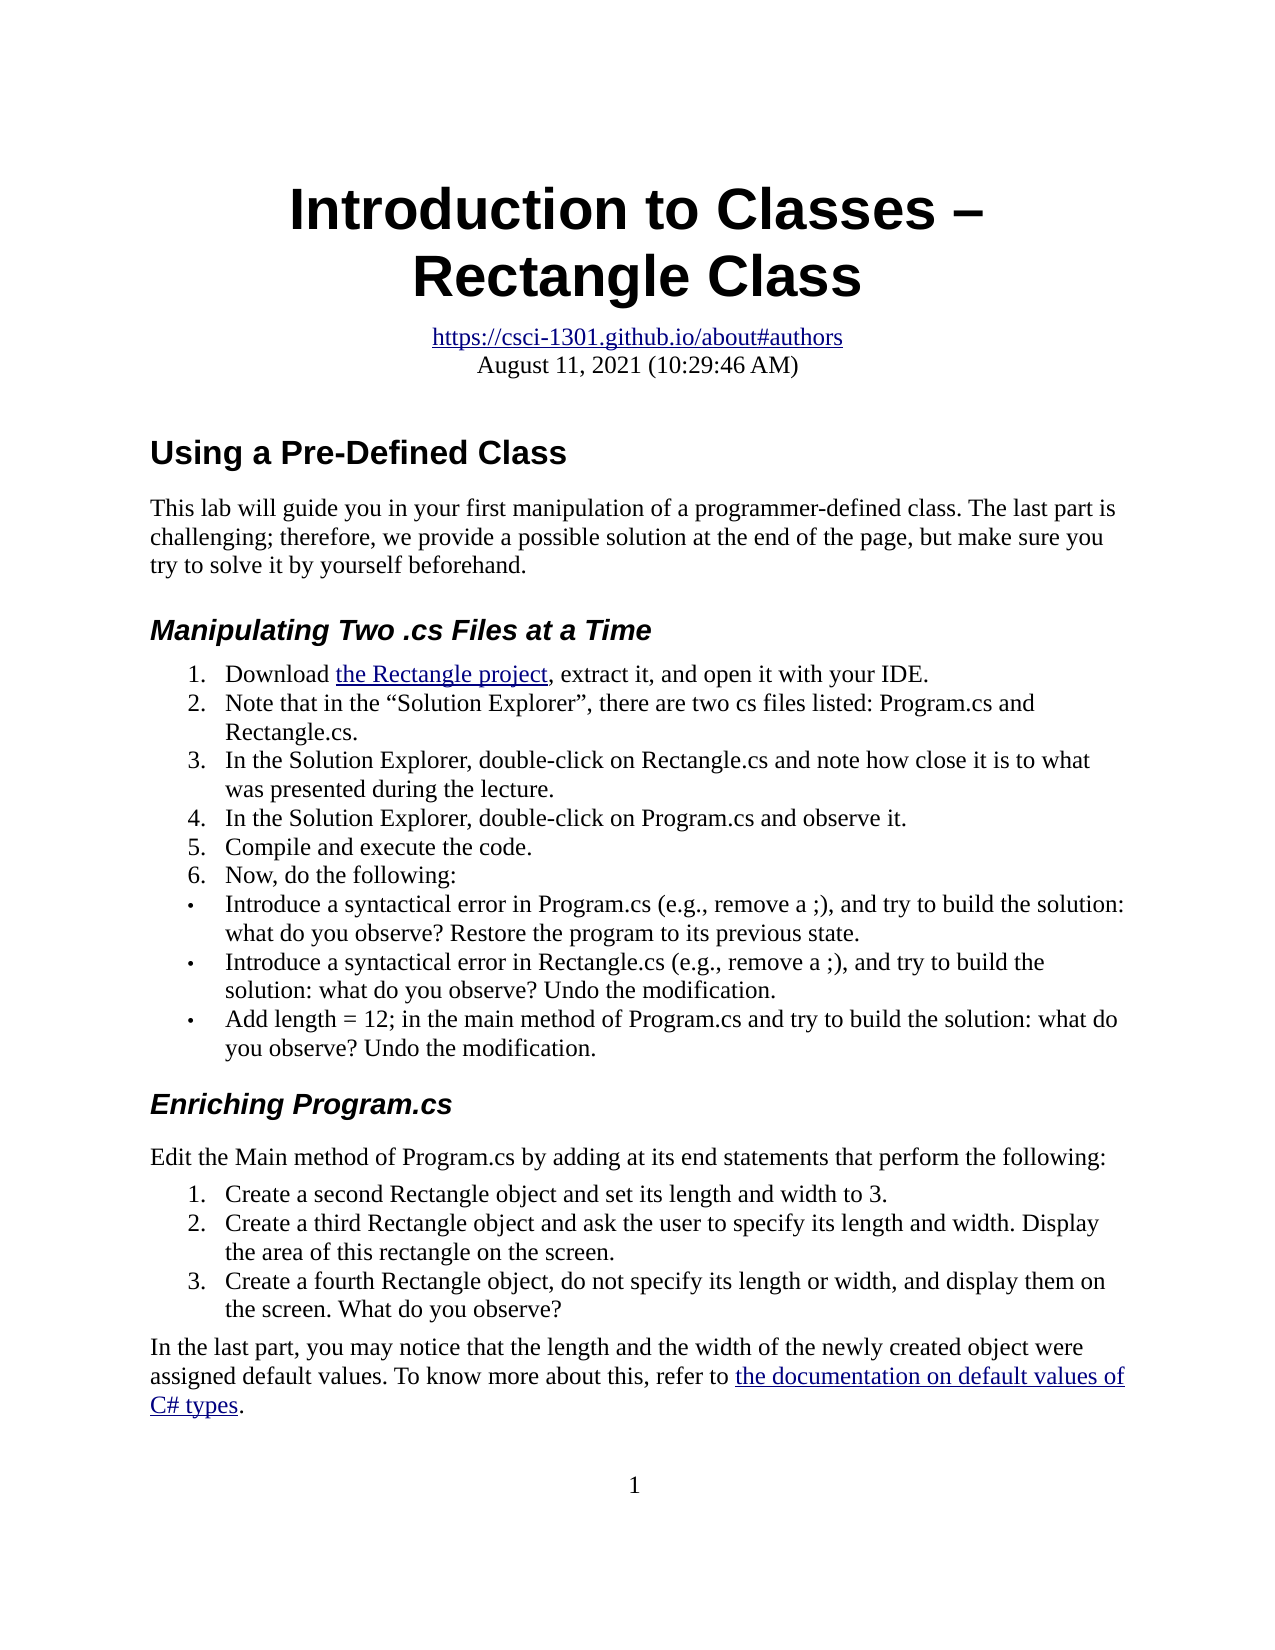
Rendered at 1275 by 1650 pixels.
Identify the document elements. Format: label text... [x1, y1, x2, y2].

list Introduce a syntactical error in Rectangle.cs (e.g., remove a ;), and try to build the solution: what do you observe? Undo the modification. [187, 947, 1125, 1004]
list Compile and execute the code. [187, 832, 1125, 861]
list Now, do the following: [187, 861, 1125, 889]
list In the Solution Explorer, double-click on Rectangle.cs and note how close it is to what was presented during the lecture. [187, 746, 1125, 803]
list In the Solution Explorer, double-click on Program.cs and observe it. [187, 803, 1125, 832]
list Note that in the “Solution Explorer”, there are two cs files listed: Program.cs and Rectangle.cs. [187, 688, 1125, 746]
text This lab will guide you in your first manipulation of a programmer-defined class. The last part is challenging; therefore, we provide a possible solution at the end of the page, but make sure you try to solve it by yourself beforehand. [150, 493, 1125, 579]
list Create a third Rectangle object and ask the user to specify its length and width. Display the area of this rectangle on the screen. [187, 1208, 1125, 1266]
text Edit the Main method of Program.cs by adding at its end statements that perform the following: [150, 1142, 1125, 1171]
text https://csci-1301.github.io/about#authors [150, 322, 1125, 350]
title Introduction to Classes – Rectangle Class [150, 175, 1125, 309]
list Create a fourth Rectangle object, do not specify its length or width, and display them on the screen. What do you observe? [187, 1266, 1125, 1323]
list Add length = 12; in the main method of Program.cs and try to build the solution: what do you observe? Undo the modification. [187, 1004, 1125, 1062]
subtitle Enriching Program.cs [150, 1087, 1125, 1120]
text In the last part, you may notice that the length and the width of the newly created object were assigned default values. To know more about this, refer to the documentation on default values of C# types. [150, 1332, 1125, 1418]
subtitle Using a Pre-Defined Class [150, 433, 1125, 472]
subtitle Manipulating Two .cs Files at a Time [150, 613, 1125, 647]
list Introduce a syntactical error in Program.cs (e.g., remove a ;), and try to build the solution: what do you observe? Restore the program to its previous state. [187, 889, 1125, 947]
text August 11, 2021 (10:29:46 AM) [150, 350, 1125, 379]
list Download the Rectangle project, extract it, and open it with your IDE. [187, 659, 1125, 688]
list Create a second Rectangle object and set its length and width to 3. [187, 1179, 1125, 1208]
